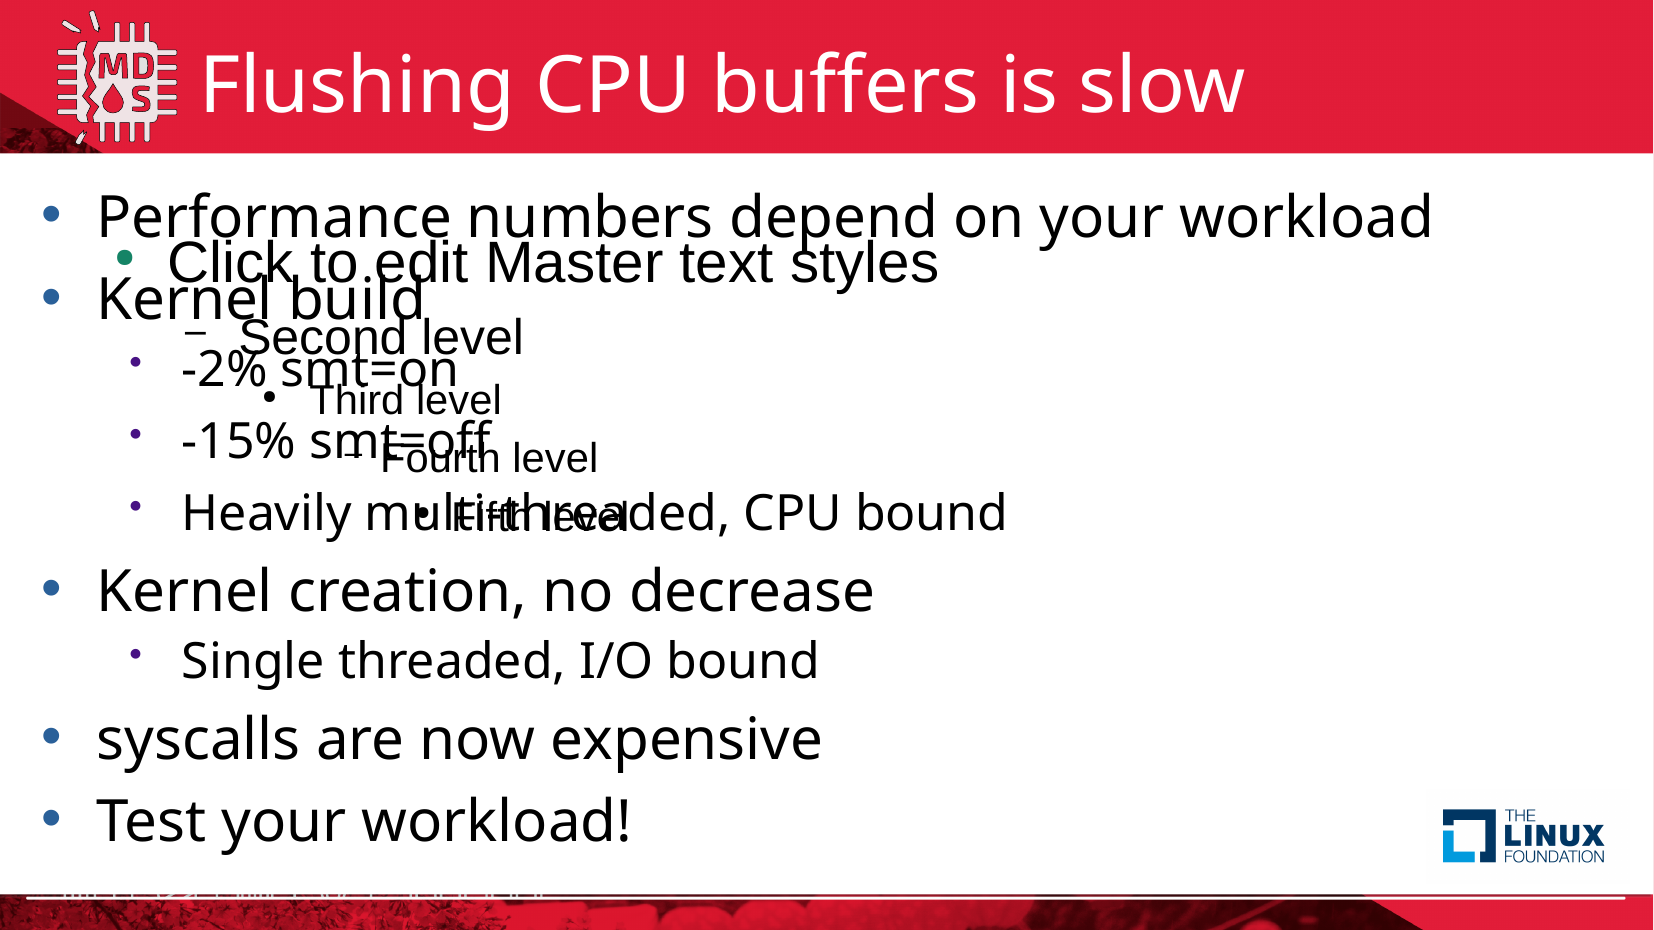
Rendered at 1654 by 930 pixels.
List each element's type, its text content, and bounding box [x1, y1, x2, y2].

picture [0, 0, 1654, 930]
list Performance numbers depend on your workload Kernel build -2% smt=on -15% smt=off Heavily multi-threaded, CPU bound Kernel creation, no decrease Single threaded, I/O bound syscalls are now expensive Test your workload! [25, 171, 1651, 856]
picture [1490, 856, 1553, 868]
title Flushing CPU buffers is slow [203, 8, 1551, 154]
